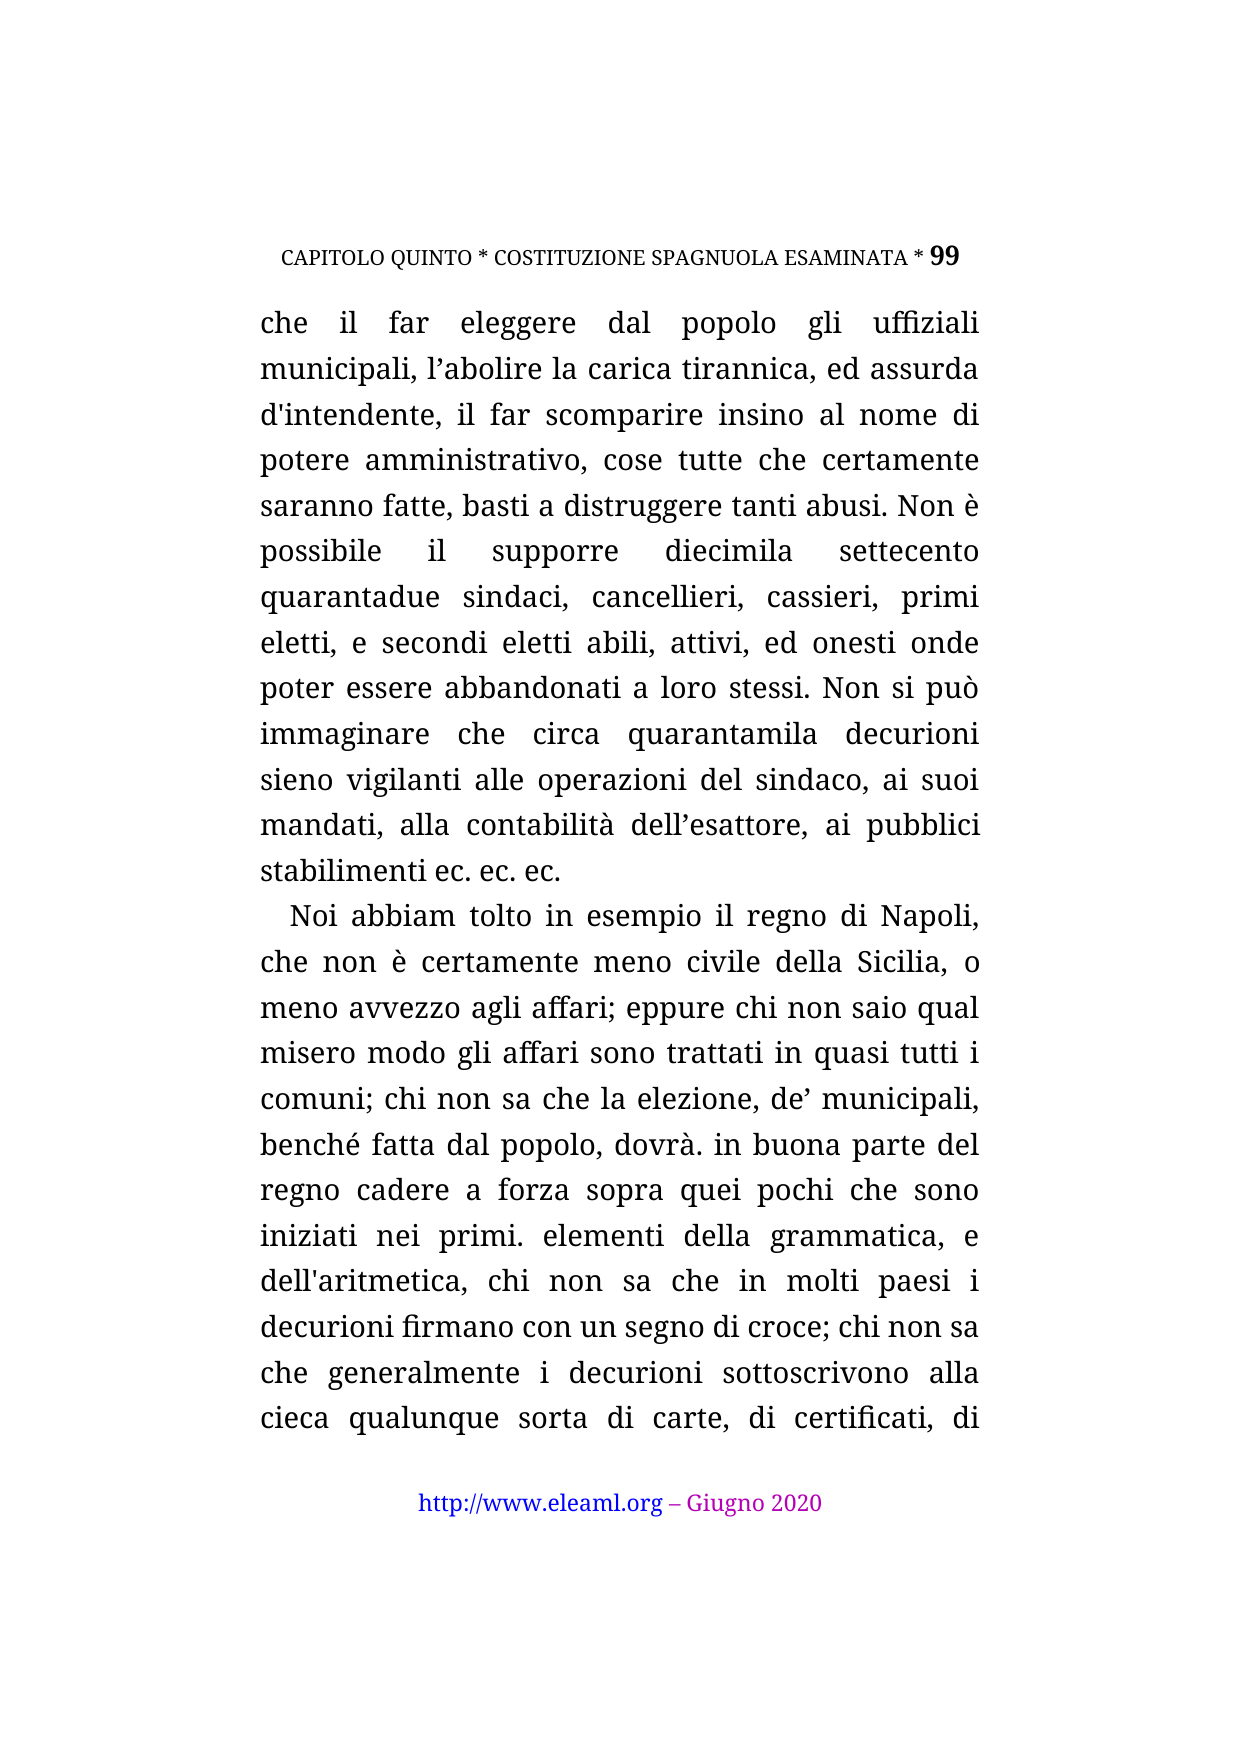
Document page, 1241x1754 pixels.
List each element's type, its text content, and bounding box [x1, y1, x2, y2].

text che il far eleggere dal popolo gli uffiziali municipali, l’abolire la carica tirannica, ed assurda d'intendente, il far scomparire insino al nome di potere amministrativo, cose tutte che certamente saranno fatte, basti a distruggere tanti abusi. Non è possibile il supporre diecimila settecento quarantadue sindaci, cancellieri, cassieri, primi eletti, e secondi eletti abili, attivi, ed onesti onde poter essere abbandonati a loro stessi. Non si può immaginare che circa quarantamila decurioni sieno vigilanti alle operazioni del sindaco, ai suoi mandati, alla contabilità dell’esattore, ai pubblici stabilimenti ec. ec. ec. [260, 303, 980, 890]
text Noi abbiam tolto in esempio il regno di Napoli, che non è certamente meno civile della Sicilia, o meno avvezzo agli affari; eppure chi non saio qual misero modo gli affari sono trattati in quasi tutti i comuni; chi non sa che la elezione, de’ municipali, benché fatta dal popolo, dovrà. in buona parte del regno cadere a forza sopra quei pochi che sono iniziati nei primi. elementi della grammatica, e dell'aritmetica, chi non sa che in molti paesi i decurioni firmano con un segno di croce; chi non sa che generalmente i decurioni sottoscrivono alla cieca qualunque sorta di carte, di certificati, di [260, 896, 980, 1437]
